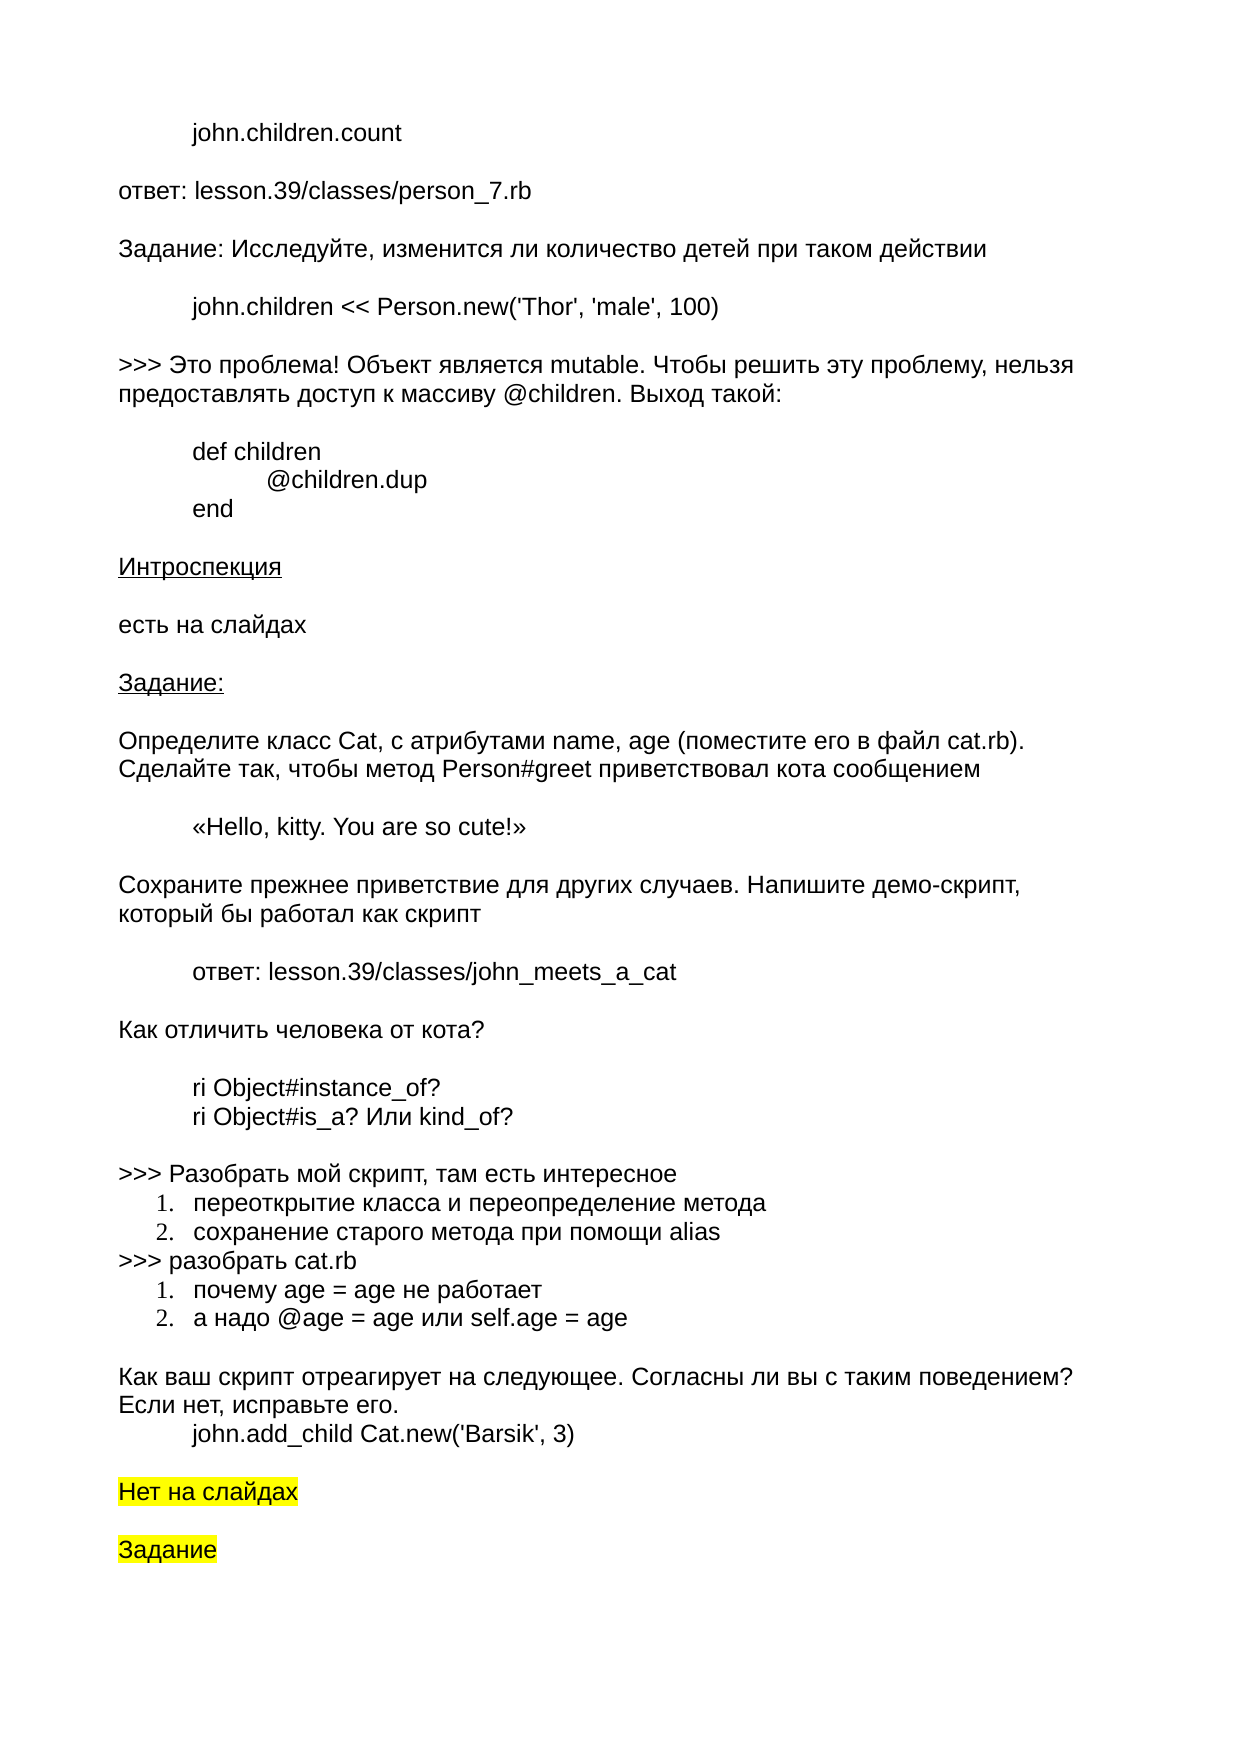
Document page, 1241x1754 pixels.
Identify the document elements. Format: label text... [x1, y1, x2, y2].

text ri Object#is_a? Или kind_of? [118, 1101, 1122, 1130]
text Задание: Исследуйте, изменится ли количество детей при таком действии [118, 234, 1122, 263]
text >>> разобрать cat.rb [118, 1246, 1122, 1274]
text >>> Это проблема! Объект является mutable. Чтобы решить эту проблему, нельзя предоставлять доступ к массиву @children. Выход такой: [118, 350, 1122, 407]
text john.children.count [118, 118, 1122, 147]
text есть на слайдах [118, 610, 1122, 638]
text john.add_child Cat.new('Barsik', 3) [118, 1419, 1122, 1448]
list почему age = age не работает [156, 1274, 1122, 1303]
text Нет на слайдах [118, 1477, 1122, 1506]
list переоткрытие класса и переопределение метода [156, 1188, 1122, 1217]
text Как отличить человека от кота? [118, 1015, 1122, 1043]
text end [118, 494, 1122, 523]
text def children [118, 436, 1122, 465]
text Определите класс Cat, с атрибутами name, age (поместите его в файл cat.rb). Сделайте так, чтобы метод Person#greet приветствовал кота сообщением [118, 726, 1122, 783]
text john.children << Person.new('Thor', 'male', 100) [118, 292, 1122, 321]
text Задание [118, 1535, 1122, 1563]
text «Hello, kitty. You are so cute!» [118, 812, 1122, 841]
text ответ: lesson.39/classes/person_7.rb [118, 176, 1122, 205]
text Как ваш скрипт отреагирует на следующее. Согласны ли вы с таким поведением? Если нет, исправьте его. [118, 1361, 1122, 1419]
text ответ: lesson.39/classes/john_meets_a_cat [118, 957, 1122, 986]
text Задание: [118, 668, 1122, 696]
text @children.dup [118, 465, 1122, 494]
text >>> Разобрать мой скрипт, там есть интересное [118, 1159, 1122, 1188]
list сохранение старого метода при помощи alias [156, 1217, 1122, 1246]
list а надо @age = age или self.age = age [156, 1303, 1122, 1332]
text ri Object#instance_of? [118, 1073, 1122, 1101]
text Интроспекция [118, 552, 1122, 581]
text Сохраните прежнее приветствие для других случаев. Напишите демо-скрипт, который бы работал как скрипт [118, 870, 1122, 928]
